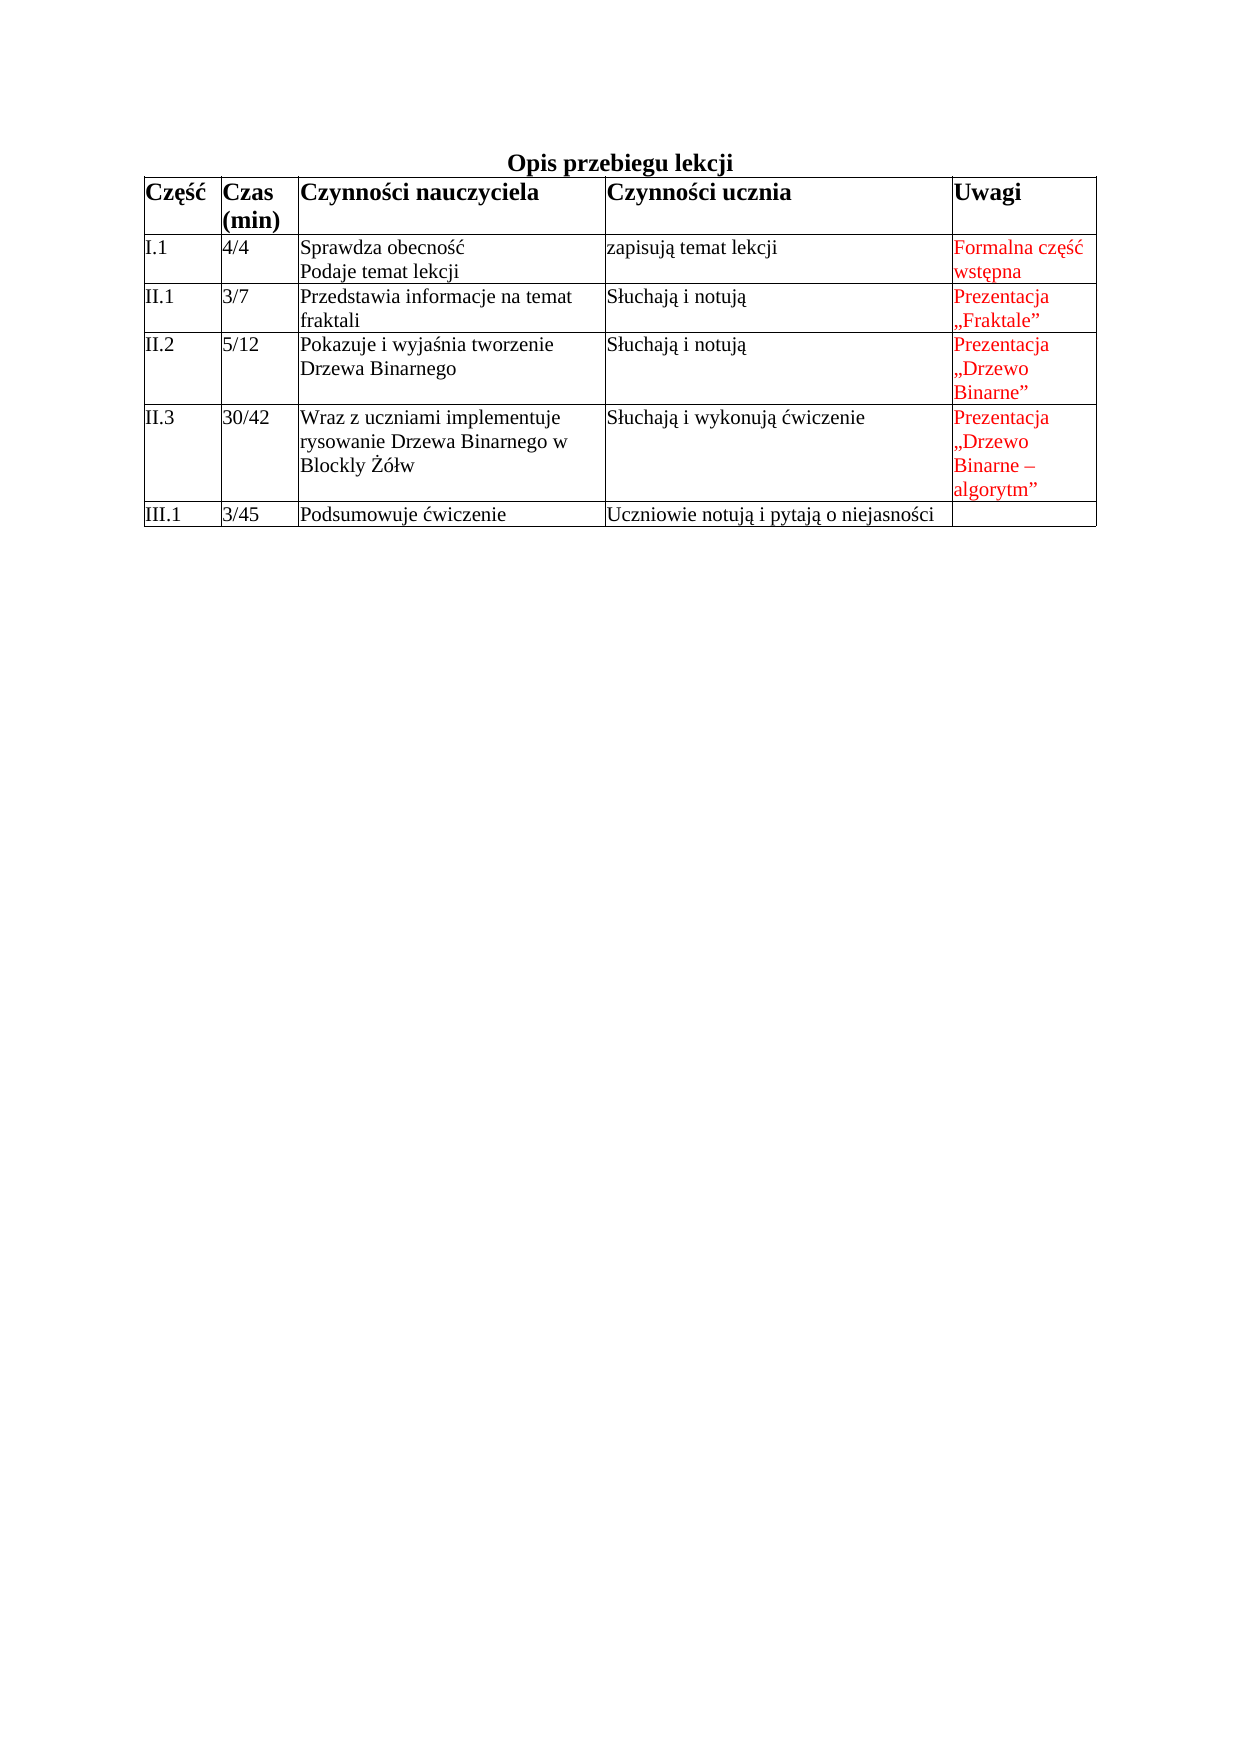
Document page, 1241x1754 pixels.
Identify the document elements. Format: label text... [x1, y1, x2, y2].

table_cell Uczniowie notują i pytają o niejasności [606, 502, 952, 526]
table_cell Słuchają i wykonują ćwiczenie [606, 405, 952, 501]
table_cell Słuchają i notują [606, 284, 952, 332]
table_cell Słuchają i notują [606, 333, 952, 404]
table_header Czynności ucznia [606, 178, 952, 234]
table_cell Formalna część wstępna [953, 235, 1096, 283]
table_cell Podsumowuje ćwiczenie [299, 502, 605, 526]
table_cell II.1 [145, 284, 221, 332]
table_cell I.1 [145, 235, 221, 283]
table_cell Prezentacja „Fraktale” [953, 284, 1096, 332]
table_cell III.1 [145, 502, 221, 526]
table_cell Prezentacja „Drzewo Binarne” [953, 333, 1096, 404]
table_header Uwagi [953, 178, 1096, 234]
table_cell Prezentacja „Drzewo Binarne – algorytm” [953, 405, 1096, 501]
table_cell 4/4 [222, 235, 298, 283]
table_header Czynności nauczyciela [299, 178, 605, 234]
text Opis przebiegu lekcji [150, 148, 1090, 176]
table_cell 3/45 [222, 502, 298, 526]
table_cell Sprawdza obecność Podaje temat lekcji [299, 235, 605, 283]
table_cell [953, 502, 1096, 526]
table_cell Wraz z uczniami implementuje rysowanie Drzewa Binarnego w Blockly Żółw [299, 405, 605, 501]
table_cell II.3 [145, 405, 221, 501]
table_cell Pokazuje i wyjaśnia tworzenie Drzewa Binarnego [299, 333, 605, 404]
table_cell zapisują temat lekcji [606, 235, 952, 283]
table_cell 3/7 [222, 284, 298, 332]
table_cell 5/12 [222, 333, 298, 404]
table_header Czas (min) [222, 178, 298, 234]
table_cell 30/42 [222, 405, 298, 501]
table_header Część [145, 178, 221, 234]
table_cell Przedstawia informacje na temat fraktali [299, 284, 605, 332]
table_cell II.2 [145, 333, 221, 404]
